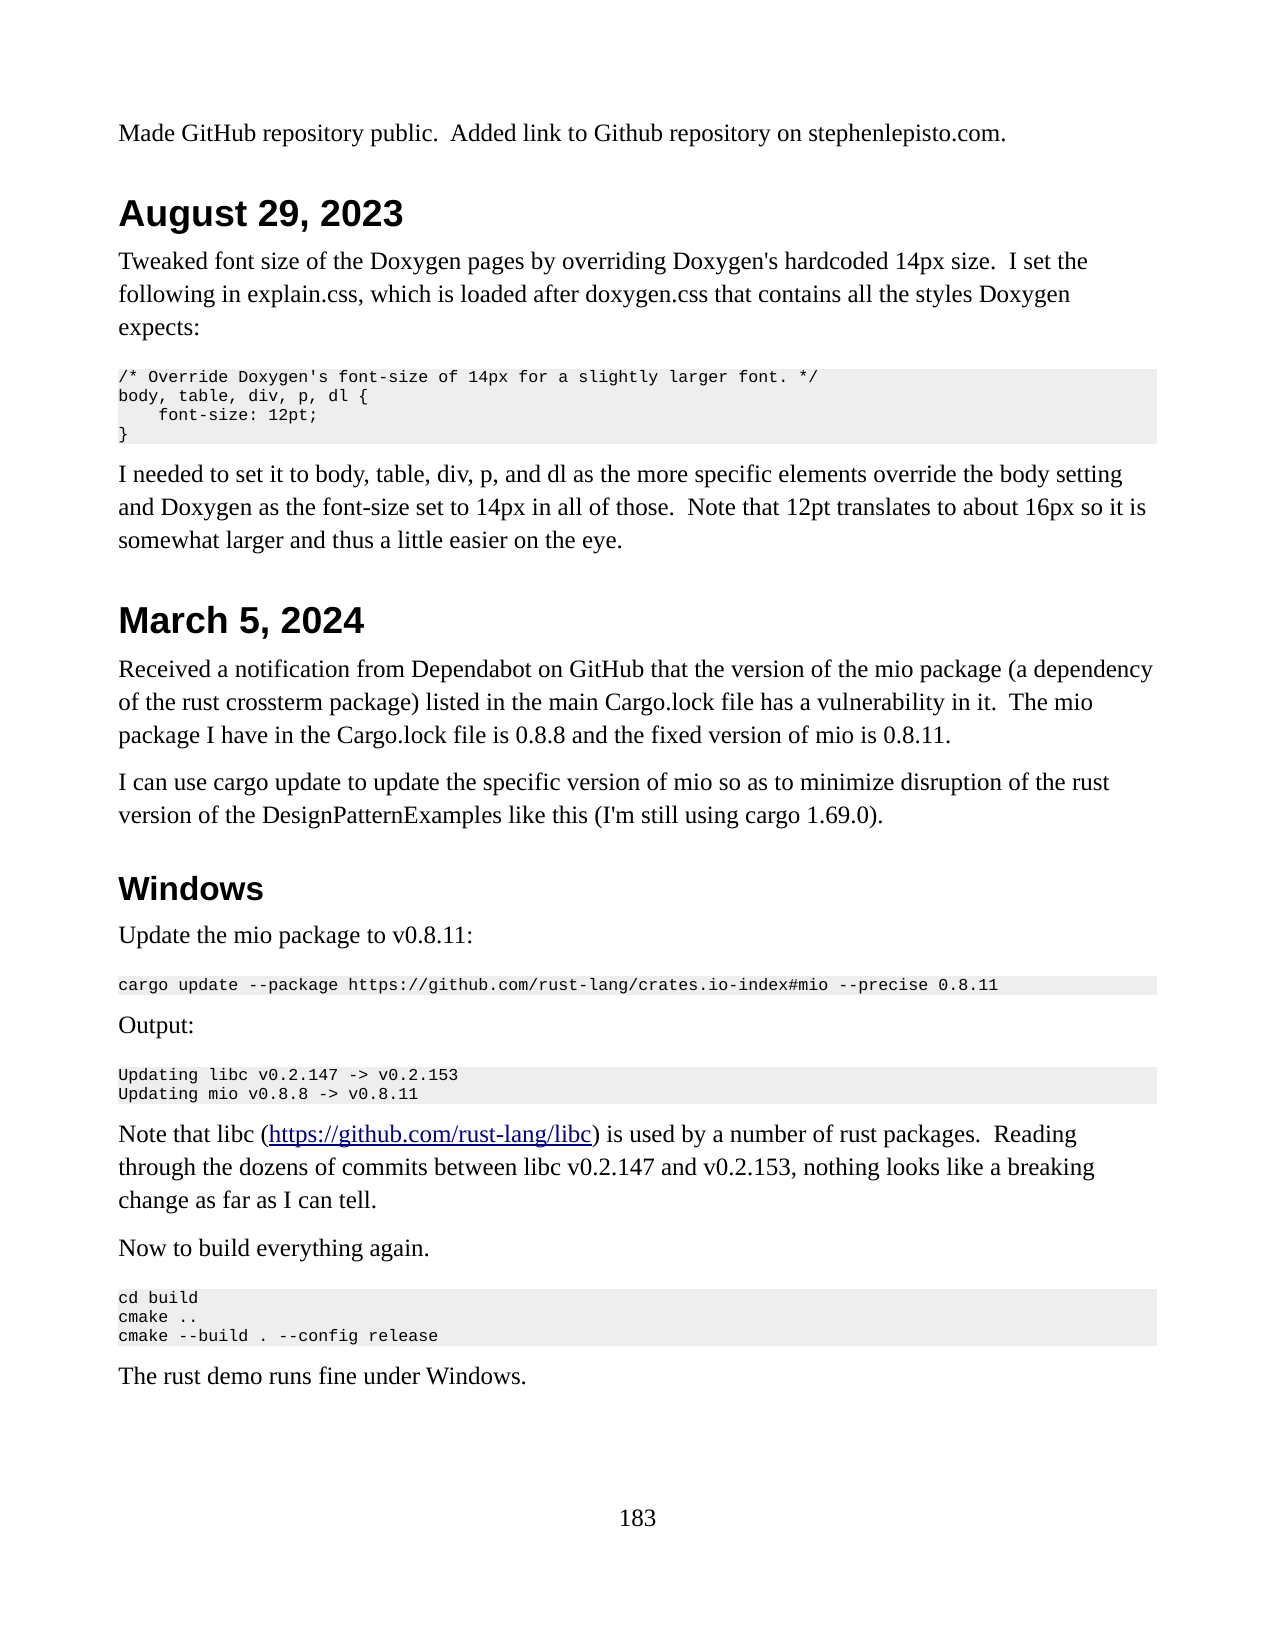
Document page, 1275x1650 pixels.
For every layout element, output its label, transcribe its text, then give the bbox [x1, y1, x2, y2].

text cargo update --package https://github.com/rust-lang/crates.io-index#mio --precise 0.8.11 [118, 976, 1157, 995]
text Made GitHub repository public. Added link to Github repository on stephenlepisto.com. [118, 118, 1157, 147]
text /* Override Doxygen's font-size of 14px for a slightly larger font. */ [118, 369, 1157, 388]
text Received a notification from Dependabot on GitHub that the version of the mio package (a dependency of the rust crossterm package) listed in the main Cargo.lock file has a vulnerability in it. The mio package I have in the Cargo.lock file is 0.8.8 and the fixed version of mio is 0.8.11. [118, 654, 1157, 748]
text Tweaked font size of the Doxygen pages by overriding Doxygen's hardcoded 14px size. I set the following in explain.css, which is loaded after doxygen.css that contains all the styles Doxygen expects: [118, 246, 1157, 341]
text cmake .. [118, 1308, 1157, 1327]
text I needed to set it to body, table, div, p, and dl as the more specific elements override the body setting and Doxygen as the font-size set to 14px in all of those. Note that 12pt translates to about 16px so it is somewhat larger and thus a little easier on the eye. [118, 459, 1157, 554]
text cmake --build . --config release [118, 1327, 1157, 1346]
text Output: [118, 1010, 1157, 1039]
subtitle Windows [118, 869, 1157, 907]
text Note that libc (https://github.com/rust-lang/libc) is used by a number of rust packages. Reading through the dozens of commits between libc v0.2.147 and v0.2.153, nothing looks like a breaking change as far as I can tell. [118, 1119, 1157, 1214]
text } [118, 426, 1157, 444]
text Updating mio v0.8.8 -> v0.8.11 [118, 1086, 1157, 1104]
subtitle August 29, 2023 [118, 191, 1157, 234]
text The rust demo runs fine under Windows. [118, 1361, 1157, 1390]
text Updating libc v0.2.147 -> v0.2.153 [118, 1067, 1157, 1086]
subtitle March 5, 2024 [118, 598, 1157, 641]
text cd build [118, 1289, 1157, 1308]
text I can use cargo update to update the specific version of mio so as to minimize disruption of the rust version of the DesignPatternExamples like this (I'm still using cargo 1.69.0). [118, 767, 1157, 829]
text Now to build everything again. [118, 1233, 1157, 1262]
text font-size: 12pt; [118, 407, 1157, 426]
text Update the mio package to v0.8.11: [118, 920, 1157, 948]
text body, table, div, p, dl { [118, 388, 1157, 407]
